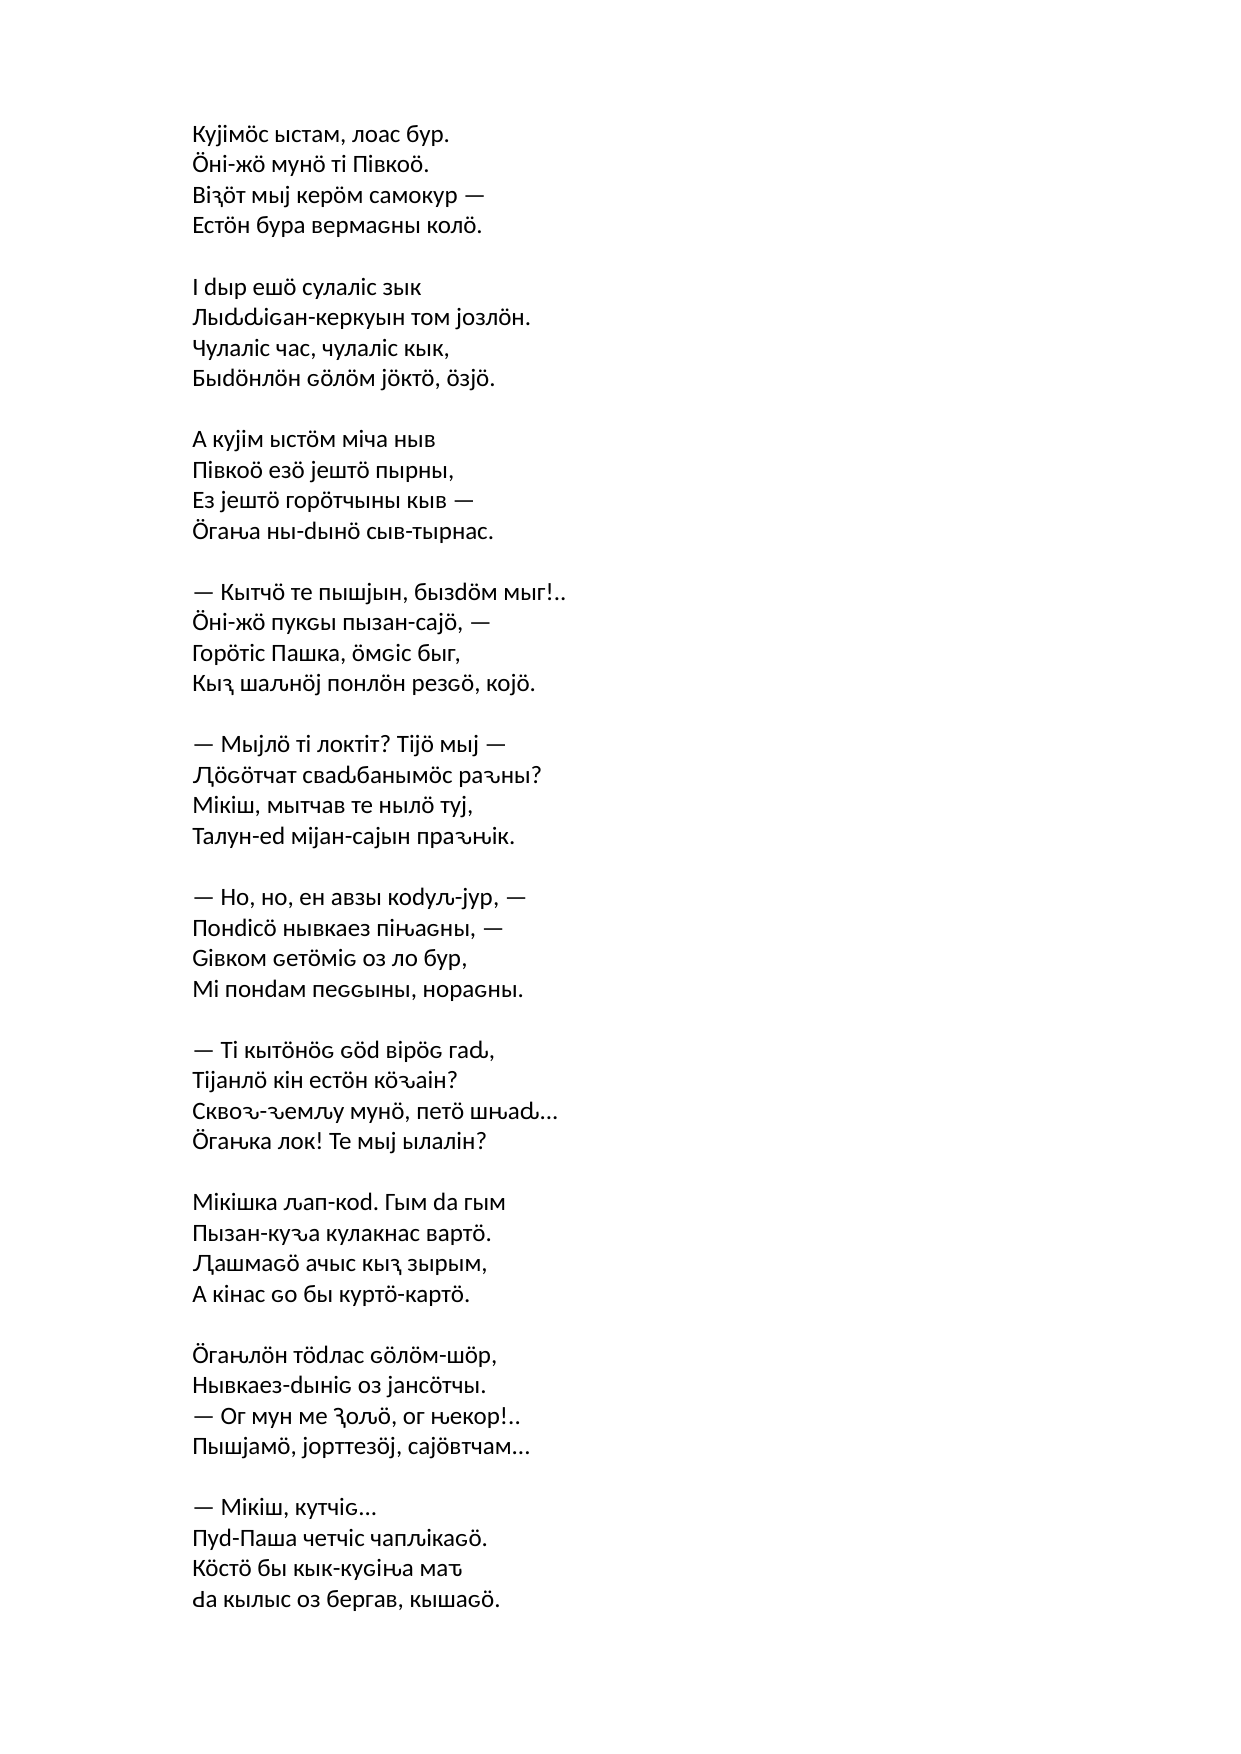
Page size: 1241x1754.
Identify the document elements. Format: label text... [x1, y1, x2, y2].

text Пышјамӧ, јорттезӧј, сајӧвтчам... [118, 1431, 1122, 1461]
text Мікіш, мытчав те нылӧ туј, [118, 789, 1122, 820]
text — Но, но, ен авзы коԁуԉ-јур, — [118, 881, 1122, 912]
text Талун-еԁ міјан-сајын праԅԋік. [118, 820, 1122, 851]
text Естӧн бура вермаԍны колӧ. [118, 210, 1122, 240]
text — Ог мун ме Ԇоԉӧ, ог ԋекор!.. [118, 1400, 1122, 1431]
text Ӧгаԋка лок! Те мыј ылалін? [118, 1125, 1122, 1156]
text — Мыјлӧ ті локтіт? Тіјӧ мыј — [118, 728, 1122, 759]
text Чулаліс час, чулаліс кык, [118, 332, 1122, 362]
text Ԁа кылыс оз бергав, кышаԍӧ. [118, 1583, 1122, 1614]
text — Кытчӧ те пышјын, бызԁӧм мыг!.. [118, 576, 1122, 606]
text Кыԇ шаԉнӧј понлӧн резԍӧ, којӧ. [118, 667, 1122, 698]
text Лыԃԃіԍан-керкуын том јозлӧн. [118, 301, 1122, 332]
text Горӧтіс Пашка, ӧмԍіс быг, [118, 637, 1122, 667]
text А кінас ԍо бы куртӧ-картӧ. [118, 1278, 1122, 1308]
text Ԍівком ԍетӧміԍ оз ло бур, [118, 942, 1122, 973]
text Ԉӧԍӧтчат сваԃбанымӧс раԅны? [118, 759, 1122, 789]
text Мікішка ԉап-коԁ. Гым ԁа гым [118, 1186, 1122, 1217]
text Півкоӧ езӧ јештӧ пырны, [118, 454, 1122, 484]
text Ӧгаԋа ны-ԁынӧ сыв-тырнас. [118, 515, 1122, 545]
text Пызан-куԅа кулакнас вартӧ. [118, 1217, 1122, 1247]
text Ԉашмаԍӧ ачыс кыԇ зырым, [118, 1247, 1122, 1278]
text — Мікіш, кутчіԍ... [118, 1492, 1122, 1522]
text I ԁыр ешӧ сулаліс зык [118, 271, 1122, 301]
text Сквоԅ-ԅемԉу мунӧ, петӧ шԋаԃ... [118, 1095, 1122, 1125]
text Пуԁ-Паша четчіс чапԉікаԍӧ. [118, 1522, 1122, 1553]
text — Ті кытӧнӧԍ ԍӧԁ вірӧԍ гаԃ, [118, 1034, 1122, 1064]
text Ӧні-жӧ пукԍы пызан-сајӧ, — [118, 606, 1122, 637]
text Понԁісӧ нывкаез піԋаԍны, — [118, 912, 1122, 942]
text А кујім ыстӧм міча ныв [118, 423, 1122, 454]
text Тіјанлӧ кін естӧн кӧԅаін? [118, 1064, 1122, 1095]
text Нывкаез-ԁыніԍ оз јансӧтчы. [118, 1369, 1122, 1400]
text Віԇӧт мыј керӧм самокур — [118, 179, 1122, 210]
text Ӧгаԋлӧн тӧԁлас ԍӧлӧм-шӧр, [118, 1339, 1122, 1369]
text Быԁӧнлӧн ԍӧлӧм јӧктӧ, ӧзјӧ. [118, 362, 1122, 393]
text Ез јештӧ горӧтчыны кыв — [118, 484, 1122, 515]
text Ӧні-жӧ мунӧ ті Півкоӧ. [118, 149, 1122, 179]
text Кӧстӧ бы кык-куԍіԋа маԏ [118, 1553, 1122, 1583]
text Мі понԁам пеԍԍыны, нораԍны. [118, 973, 1122, 1003]
text Кујімӧс ыстам, лоас бур. [118, 118, 1122, 149]
